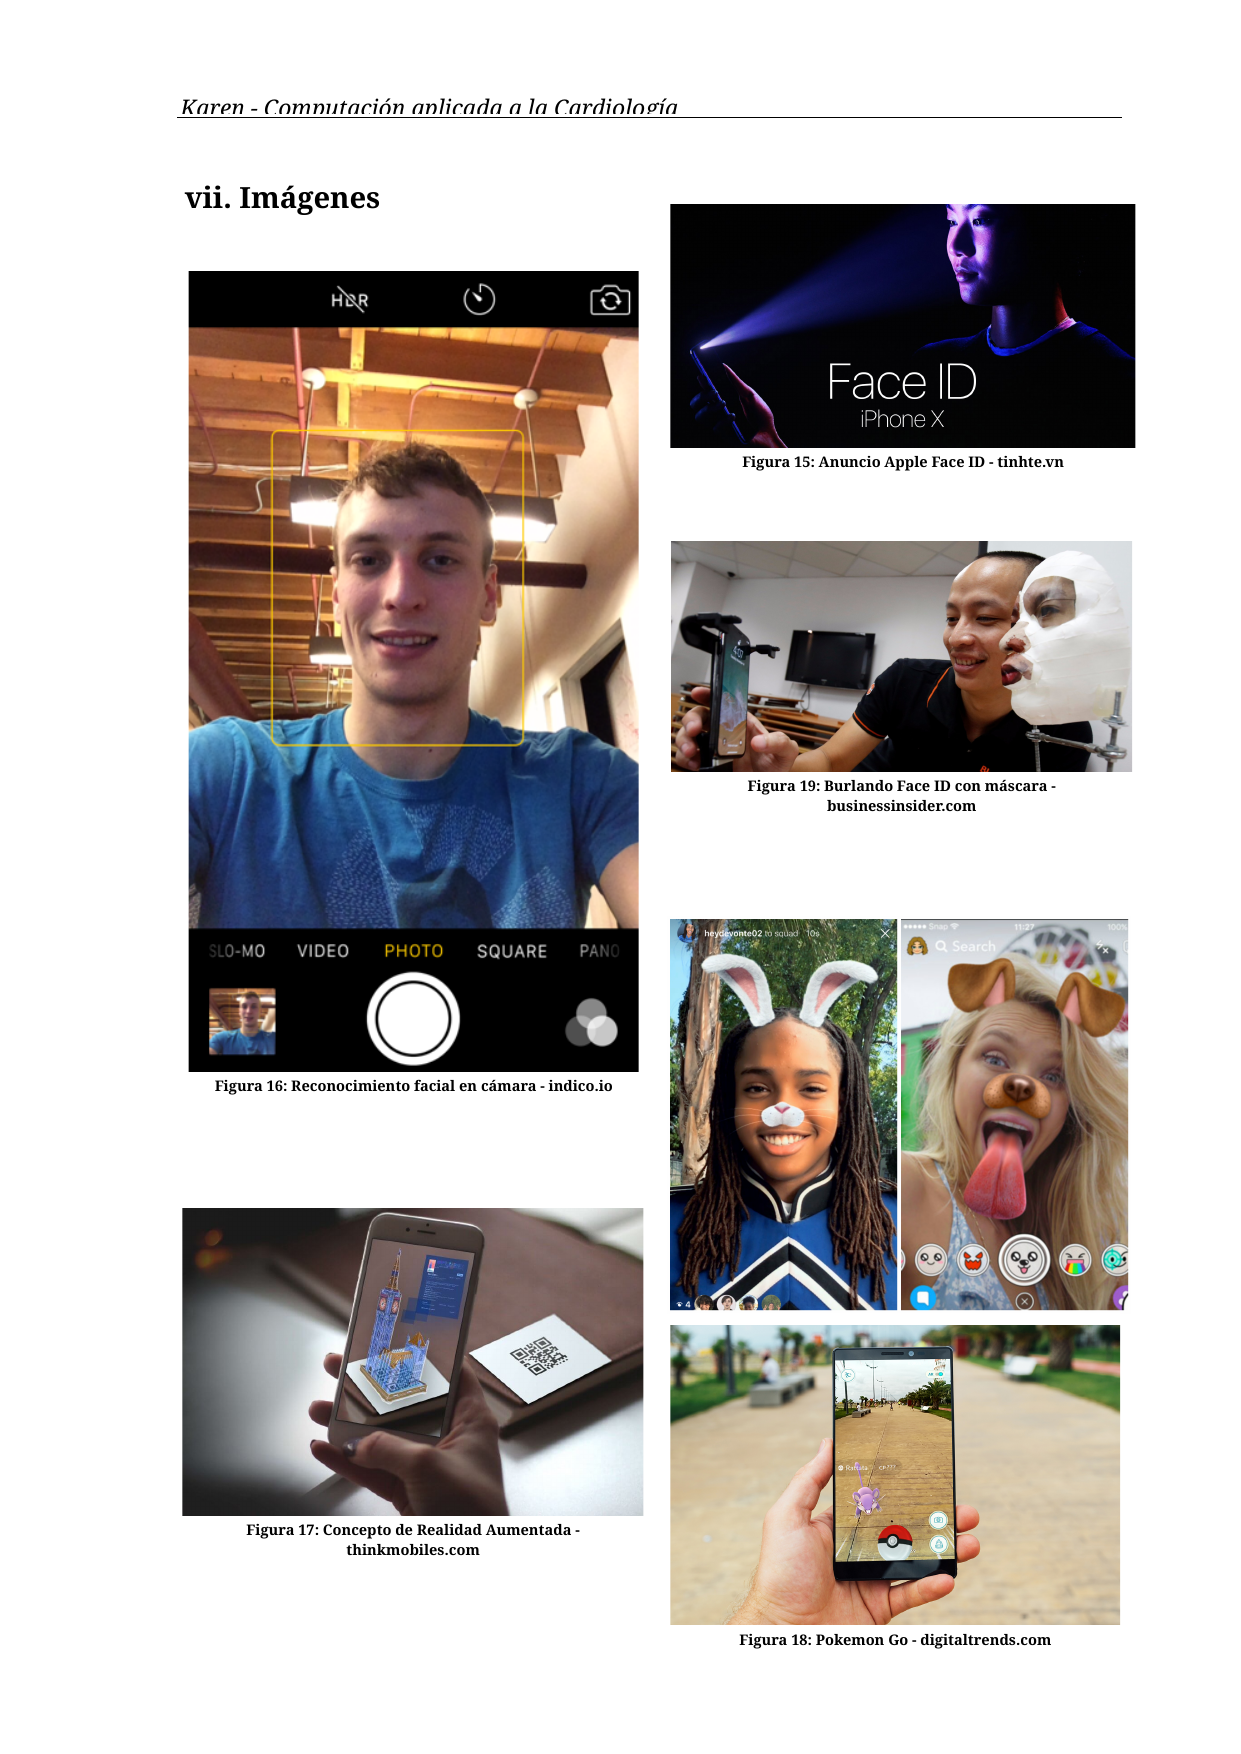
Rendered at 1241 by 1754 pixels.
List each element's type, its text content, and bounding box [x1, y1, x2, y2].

picture [666, 916, 1132, 1314]
text Figura 16: Reconocimiento facial en cámara - indico.io [189, 1072, 639, 1095]
picture [671, 541, 1133, 772]
picture [670, 1325, 1121, 1625]
picture [670, 204, 1136, 448]
text Figura 18: Pokemon Go - digitaltrends.com [670, 1625, 1120, 1649]
list Imágenes [177, 177, 1135, 217]
picture [188, 271, 639, 1072]
text Figura 19: Burlando Face ID con máscara - businessinsider.com [671, 772, 1132, 816]
list Figura 15: Anuncio Apple Face ID - tinhte.vn [670, 448, 1135, 472]
picture [182, 1208, 644, 1516]
text Figura 17: Concepto de Realidad Aumentada - thinkmobiles.com [182, 1516, 643, 1559]
